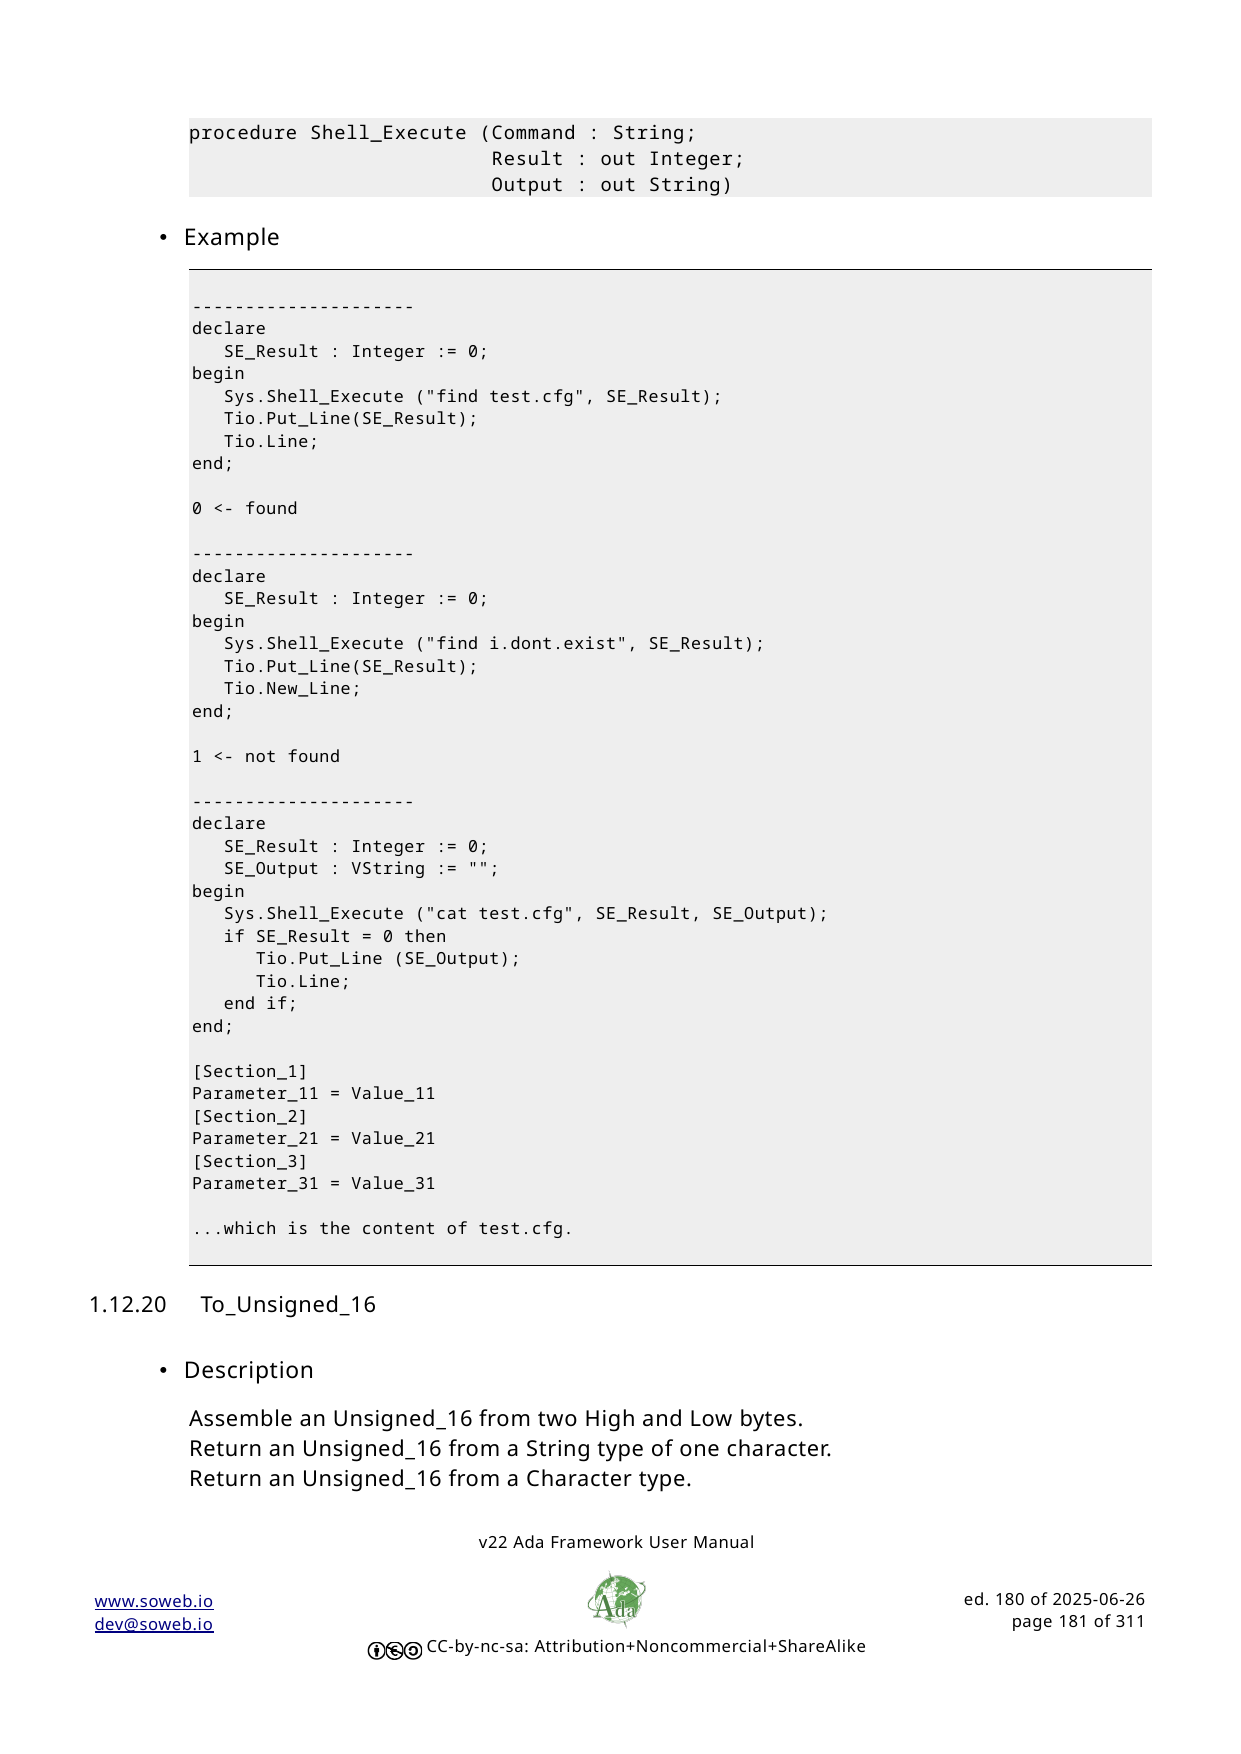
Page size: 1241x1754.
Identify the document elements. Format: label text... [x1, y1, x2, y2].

picture [367, 1642, 423, 1660]
list end if; [189, 989, 1152, 1012]
list --------------------- declare SE_Result : Integer := 0; begin Sys.Shell_Execute ("find test.cfg", SE_Result); Tio.Put_Line(SE_Result); Tio.Line; end; 0 <- found --------------------- declare SE_Result : Integer := 0; begin Sys.Shell_Execute ("find i.dont.exist", SE_Result); Tio.Put_Line(SE_Result); Tio.New_Line; end; 1 <- not found [189, 270, 1152, 764]
subtitle Description [159, 1354, 1152, 1385]
list begin [189, 877, 1152, 899]
text Output : out String) [189, 171, 1152, 197]
text Result : out Integer; [189, 144, 1152, 171]
picture [587, 1570, 646, 1629]
list Tio.Put_Line (SE_Output); [189, 944, 1152, 967]
list Tio.Line; [189, 967, 1152, 989]
text Return an Unsigned_16 from a String type of one character. [189, 1433, 1152, 1463]
list declare [189, 809, 1152, 832]
list if SE_Result = 0 then [189, 922, 1152, 944]
list --------------------- [189, 764, 1152, 809]
list Sys.Shell_Execute ("cat test.cfg", SE_Result, SE_Output); [189, 899, 1152, 922]
subtitle To_Unsigned_16 [88, 1289, 1152, 1330]
list SE_Output : VString := ""; [189, 854, 1152, 877]
subtitle Example [159, 220, 1152, 252]
text Return an Unsigned_16 from a Character type. [189, 1463, 1152, 1493]
list SE_Result : Integer := 0; [189, 832, 1152, 854]
list end; [Section_1] Parameter_11 = Value_11 [Section_2] Parameter_21 = Value_21 [Section_3] Parameter_31 = Value_31 ...which is the content of test.cfg. [189, 1012, 1152, 1265]
text Assemble an Unsigned_16 from two High and Low bytes. [189, 1403, 1152, 1433]
text procedure Shell_Execute (Command : String; [189, 118, 1152, 144]
